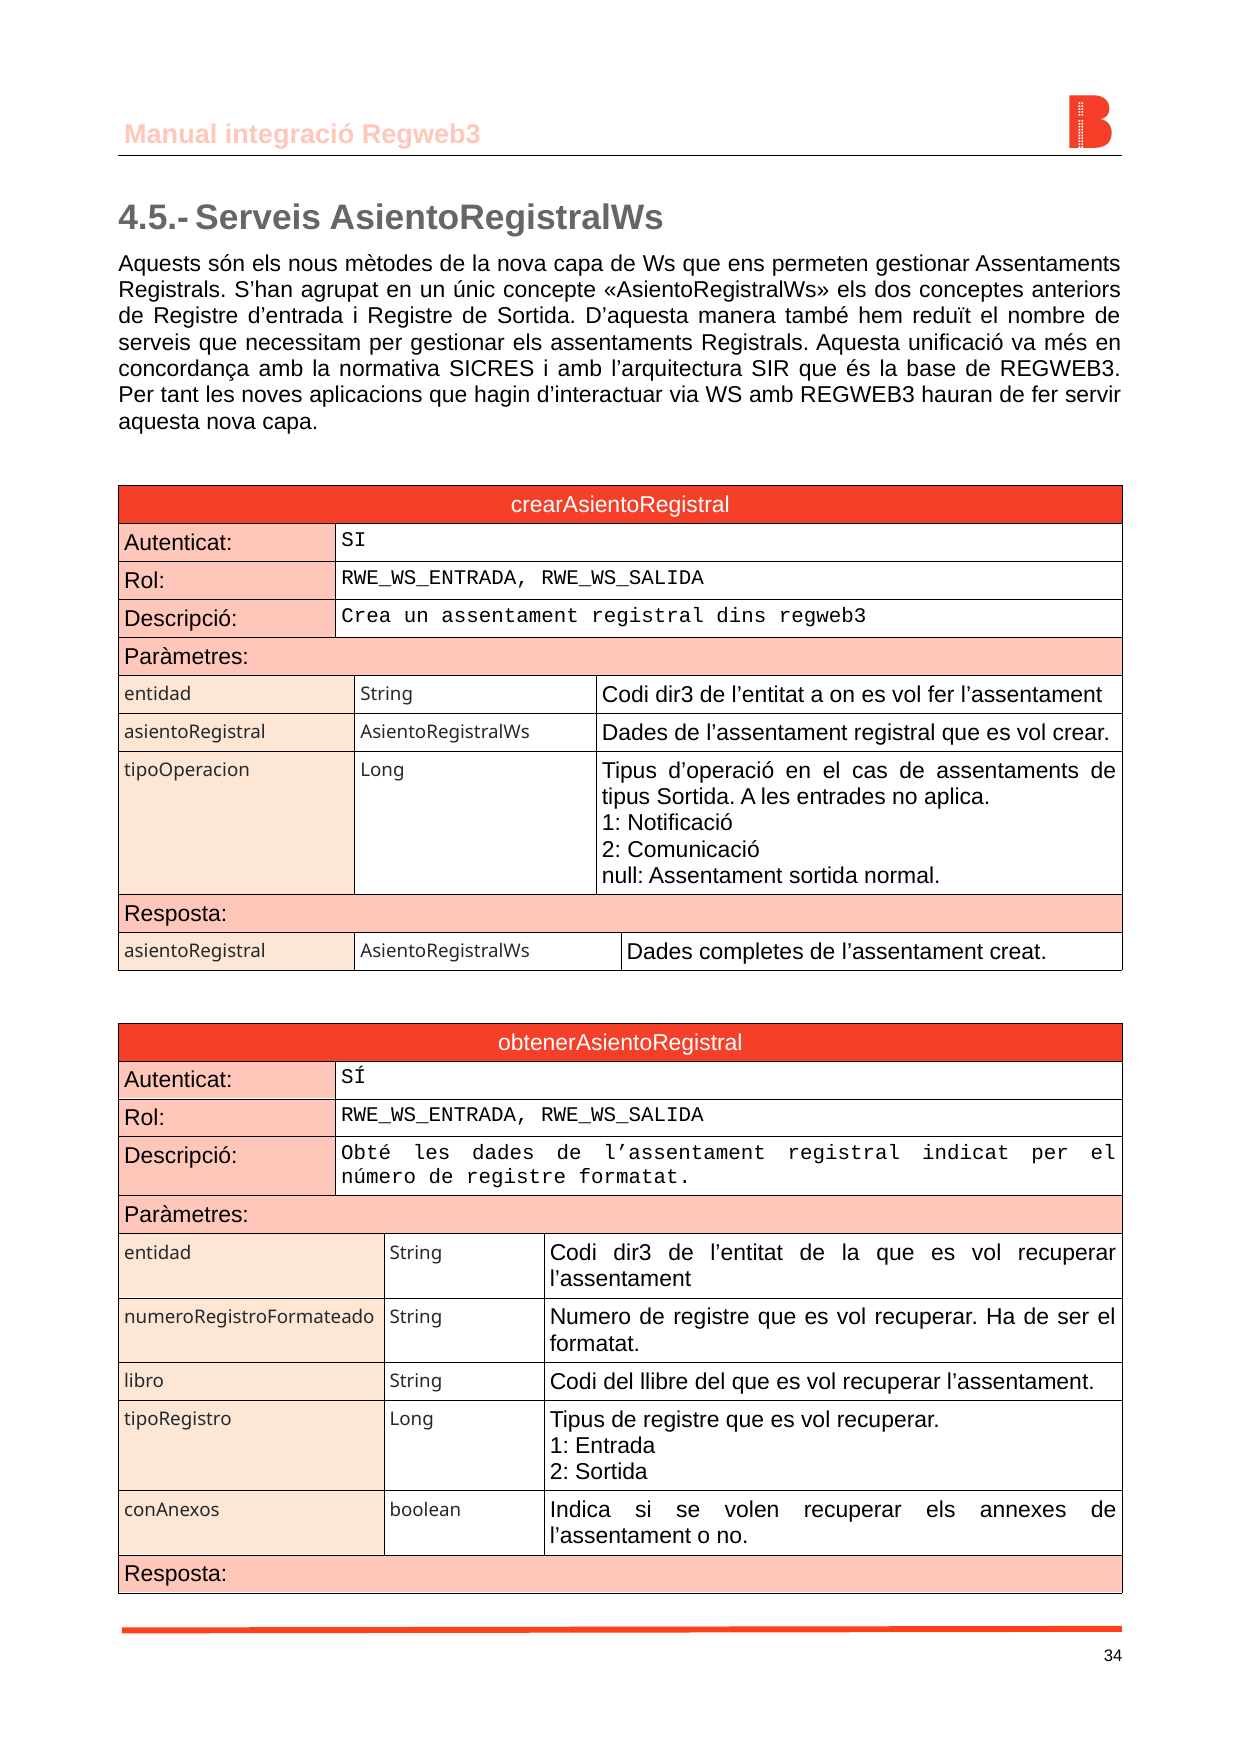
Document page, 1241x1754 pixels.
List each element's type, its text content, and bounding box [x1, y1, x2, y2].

table_cell tipoOperacion [119, 752, 354, 894]
table_cell Obté les dades de l’assentament registral indicat per el número de registre formatat. [336, 1137, 1122, 1195]
table_cell Codi dir3 de l’entitat a on es vol fer l’assentament [597, 676, 1122, 713]
picture [1063, 94, 1117, 150]
table_header obtenerAsientoRegistral [119, 1024, 1122, 1061]
table_cell RWE_WS_ENTRADA, RWE_WS_SALIDA [336, 1100, 1122, 1136]
table_cell String [385, 1299, 544, 1362]
table_cell tipoRegistro [119, 1401, 384, 1490]
table_cell String [385, 1363, 544, 1400]
table_cell RWE_WS_ENTRADA, RWE_WS_SALIDA [336, 562, 1122, 599]
table_cell entidad [119, 676, 354, 713]
table_cell String [355, 676, 596, 713]
table_cell Rol: [119, 1100, 335, 1136]
table_cell Dades de l’assentament registral que es vol crear. [597, 714, 1122, 751]
table_cell Indica si se volen recuperar els annexes de l’assentament o no. [545, 1491, 1122, 1554]
table_cell Autenticat: [119, 524, 335, 561]
table_cell Codi dir3 de l’entitat de la que es vol recuperar l’assentament [545, 1234, 1122, 1297]
table_cell Descripció: [119, 1137, 335, 1195]
subtitle Serveis AsientoRegistralWs [118, 196, 1122, 237]
table_cell asientoRegistral [119, 714, 354, 751]
table_cell Resposta: [119, 1556, 1122, 1592]
table_cell libro [119, 1363, 384, 1400]
table_cell Long [355, 752, 596, 894]
table_cell Resposta: [119, 895, 1122, 932]
table_header crearAsientoRegistral [119, 486, 1122, 523]
table_cell SÍ [336, 1062, 1122, 1098]
table_cell SI [336, 524, 1122, 561]
table_cell Numero de registre que es vol recuperar. Ha de ser el formatat. [545, 1299, 1122, 1362]
table_cell Codi del llibre del que es vol recuperar l’assentament. [545, 1363, 1122, 1400]
table_cell Tipus de registre que es vol recuperar. 1: Entrada 2: Sortida [545, 1401, 1122, 1490]
table_cell Autenticat: [119, 1062, 335, 1098]
table_cell Tipus d’operació en el cas de assentaments de tipus Sortida. A les entrades no aplica. 1: Notificació 2: Comunicació null: Assentament sortida normal. [597, 752, 1122, 894]
table_cell Long [385, 1401, 544, 1490]
table_cell conAnexos [119, 1491, 384, 1554]
table_cell AsientoRegistralWs [355, 714, 596, 751]
table_cell AsientoRegistralWs [355, 933, 621, 970]
table_cell Paràmetres: [119, 1196, 1122, 1233]
table_cell entidad [119, 1234, 384, 1297]
table_cell Crea un assentament registral dins regweb3 [336, 600, 1122, 637]
table_cell Rol: [119, 562, 335, 599]
table_cell asientoRegistral [119, 933, 354, 970]
table_cell Descripció: [119, 600, 335, 637]
table_cell numeroRegistroFormateado [119, 1299, 384, 1362]
table_cell Dades completes de l’assentament creat. [622, 933, 1122, 970]
table_cell boolean [385, 1491, 544, 1554]
table_cell Paràmetres: [119, 638, 1122, 675]
table_cell String [385, 1234, 544, 1297]
text Aquests són els nous mètodes de la nova capa de Ws que ens permeten gestionar Assentaments Registrals. S’han agrupat en un únic concepte «AsientoRegistralWs» els dos conceptes anteriors de Registre d’entrada i Registre de Sortida. D’aquesta manera també hem reduït el nombre de serveis que necessitam per gestionar els assentaments Registrals. Aquesta unificació va més en concordança amb la normativa SICRES i amb l’arquitectura SIR que és la base de REGWEB3. Per tant les noves aplicacions que hagin d’interactuar via WS amb REGWEB3 hauran de fer servir aquesta nova capa. [118, 249, 1122, 434]
